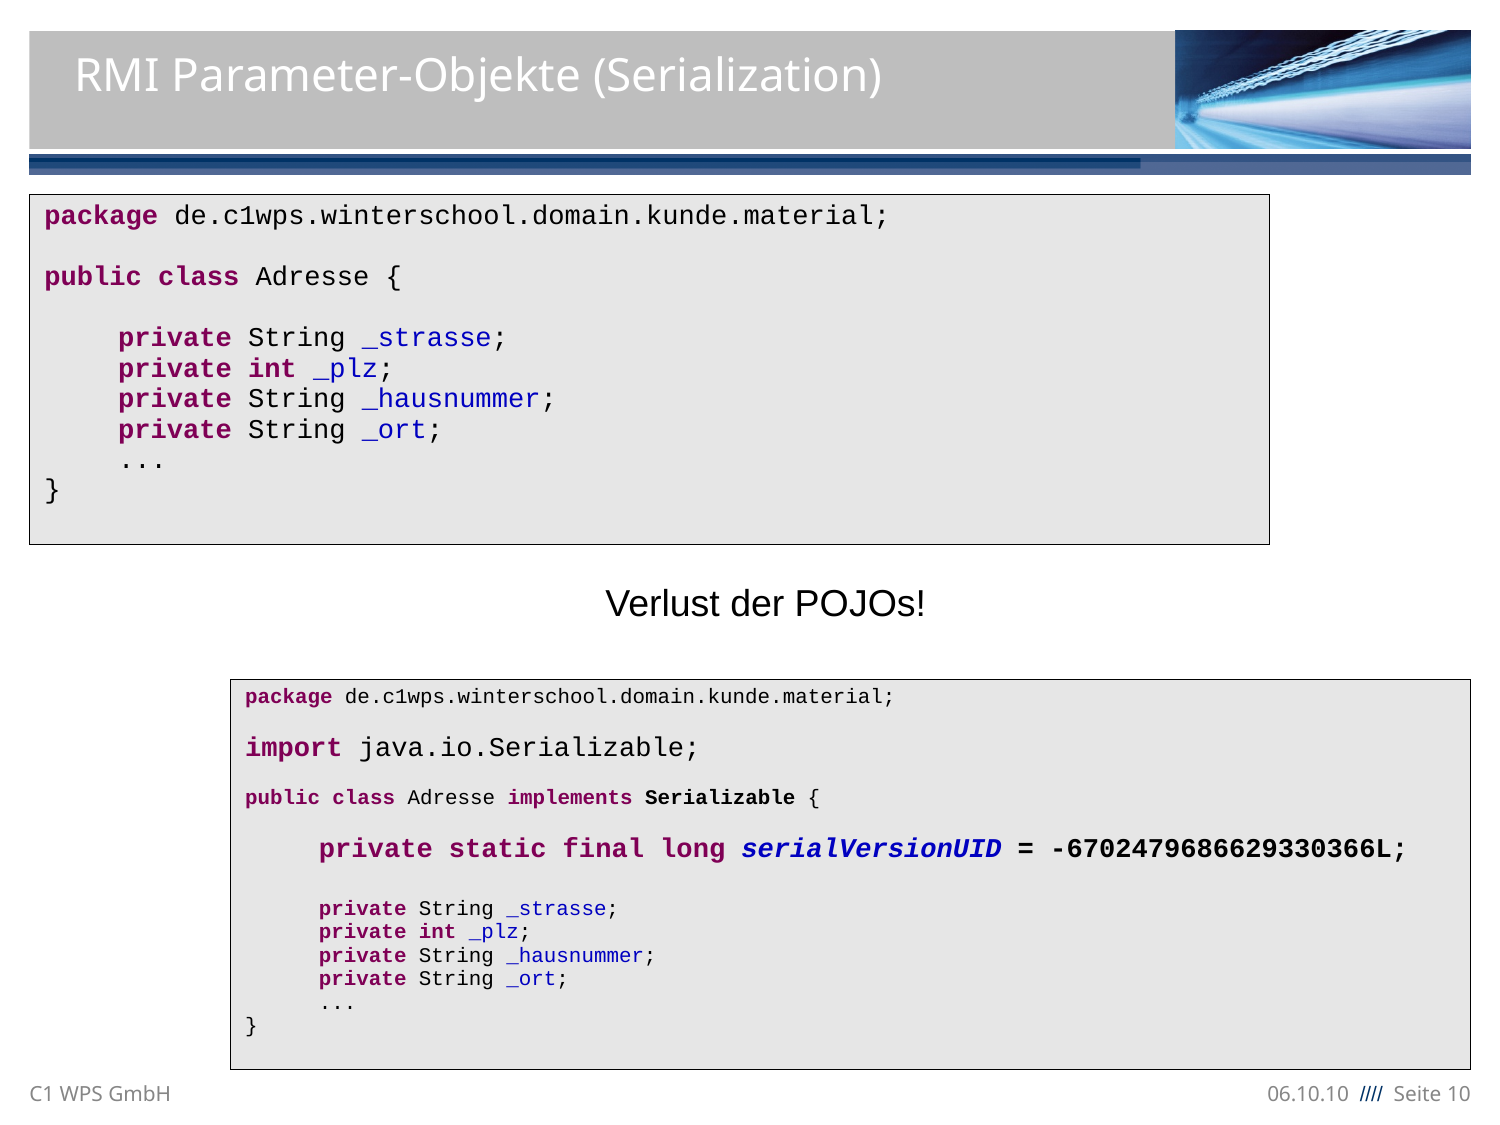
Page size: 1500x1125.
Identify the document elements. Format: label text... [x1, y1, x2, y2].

picture [29, 154, 1471, 175]
title RMI Parameter-Objekte (Serialization) [29, 31, 1176, 149]
text_box package de.c1wps.winterschool.domain.kunde.material; import java.io.Serializable; public class Adresse implements Serializable { private static final long serialVersionUID = -6702479686629330366L; private String _strasse; private int _plz; private String _hausnummer; private String _ort; ... } [230, 679, 1471, 1060]
text_box Verlust der POJOs! [590, 575, 945, 680]
picture [1175, 30, 1471, 149]
text_box package de.c1wps.winterschool.domain.kunde.material; public class Adresse { private String _strasse; private int _plz; private String _hausnummer; private String _ort; ... } [29, 194, 1270, 539]
